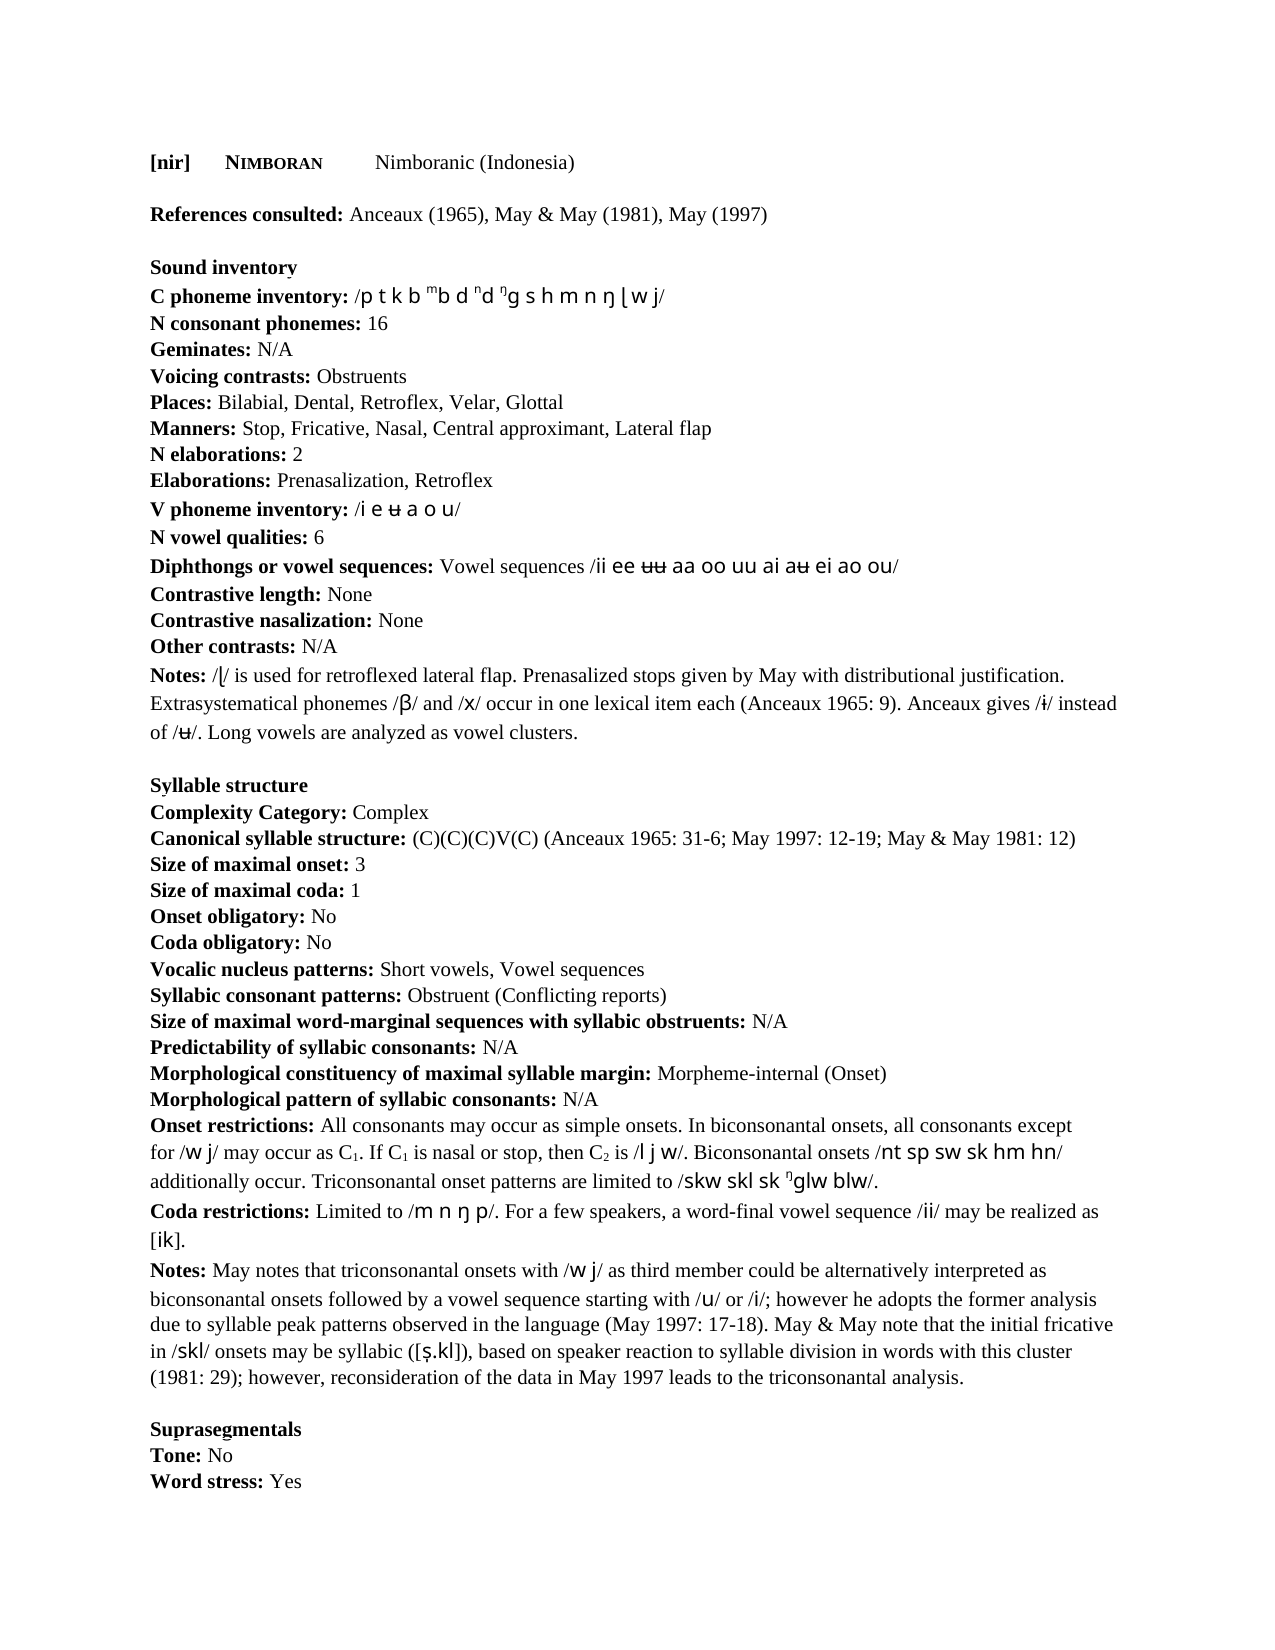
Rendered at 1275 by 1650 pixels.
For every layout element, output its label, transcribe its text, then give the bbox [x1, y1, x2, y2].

text Voicing contrasts: Obstruents [150, 363, 1125, 388]
text Predictability of syllabic consonants: N/A [150, 1035, 1125, 1059]
text Diphthongs or vowel sequences: Vowel sequences /ii ee ʉʉ aa oo uu ai aʉ ei ao ou/ [150, 551, 1125, 579]
text V phoneme inventory: /i e ʉ a o u/ [150, 494, 1125, 523]
text Size of maximal word-marginal sequences with syllabic obstruents: N/A [150, 1009, 1125, 1033]
text Notes: May notes that triconsonantal onsets with /w j/ as third member could be alternatively interpreted as biconsonantal onsets followed by a vowel sequence starting with /u/ or /i/; however he adopts the former analysis due to syllable peak patterns observed in the language (May 1997: 17-18). May & May note that the initial fricative in /skl/ onsets may be syllabic ([s̩.kl]), based on speaker reaction to syllable division in words with this cluster (1981: 29); however, reconsideration of the data in May 1997 leads to the triconsonantal analysis. [150, 1255, 1125, 1389]
text References consulted: Anceaux (1965), May & May (1981), May (1997) [150, 202, 1125, 226]
text Suprasegmentals [150, 1417, 1125, 1441]
text Places: Bilabial, Dental, Retroflex, Velar, Glottal [150, 390, 1125, 414]
text Syllable structure [150, 773, 1125, 797]
text Morphological pattern of syllabic consonants: N/A [150, 1087, 1125, 1111]
text [nir] Nimboran Nimboranic (Indonesia) [150, 150, 1125, 174]
text Size of maximal onset: 3 [150, 852, 1125, 876]
text Sound inventory [150, 254, 1125, 279]
text Complexity Category: Complex [150, 799, 1125, 824]
text Elaborations: Prenasalization, Retroflex [150, 468, 1125, 492]
text Size of maximal coda: 1 [150, 878, 1125, 902]
text N vowel qualities: 6 [150, 525, 1125, 549]
text C phoneme inventory: /p t k b mb d nd ŋɡ s h m n ŋ ɭ w j/ [150, 281, 1125, 309]
text Manners: Stop, Fricative, Nasal, Central approximant, Lateral flap [150, 416, 1125, 440]
text Coda restrictions: Limited to /m n ŋ p/. For a few speakers, a word-final vowel sequence /ii/ may be realized as [ik]. [150, 1196, 1125, 1253]
text Morphological constituency of maximal syllable margin: Morpheme-internal (Onset) [150, 1061, 1125, 1085]
text Notes: /ɭ/ is used for retroflexed lateral flap. Prenasalized stops given by May with distributional justification. Extrasystematical phonemes /β/ and /x/ occur in one lexical item each (Anceaux 1965: 9). Anceaux gives /ɨ/ instead of /ʉ/. Long vowels are analyzed as vowel clusters. [150, 660, 1125, 745]
text Tone: No [150, 1443, 1125, 1467]
text N consonant phonemes: 16 [150, 311, 1125, 335]
text Canonical syllable structure: (C)(C)(C)V(C) (Anceaux 1965: 31-6; May 1997: 12-19; May & May 1981: 12) [150, 826, 1125, 850]
text Word stress: Yes [150, 1469, 1125, 1493]
text Geminates: N/A [150, 337, 1125, 361]
text Syllabic consonant patterns: Obstruent (Conflicting reports) [150, 983, 1125, 1007]
text Coda obligatory: No [150, 930, 1125, 954]
text Onset restrictions: All consonants may occur as simple onsets. In biconsonantal onsets, all consonants except for /w j/ may occur as C1. If C1 is nasal or stop, then C2 is /l j w/. Biconsonantal onsets /nt sp sw sk hm hn/ additionally occur. Triconsonantal onset patterns are limited to /skw skl sk ŋɡlw blw/. [150, 1113, 1125, 1194]
text Contrastive length: None [150, 581, 1125, 606]
text N elaborations: 2 [150, 442, 1125, 466]
text Onset obligatory: No [150, 904, 1125, 928]
text Contrastive nasalization: None [150, 608, 1125, 632]
text Other contrasts: N/A [150, 634, 1125, 658]
text Vocalic nucleus patterns: Short vowels, Vowel sequences [150, 956, 1125, 981]
